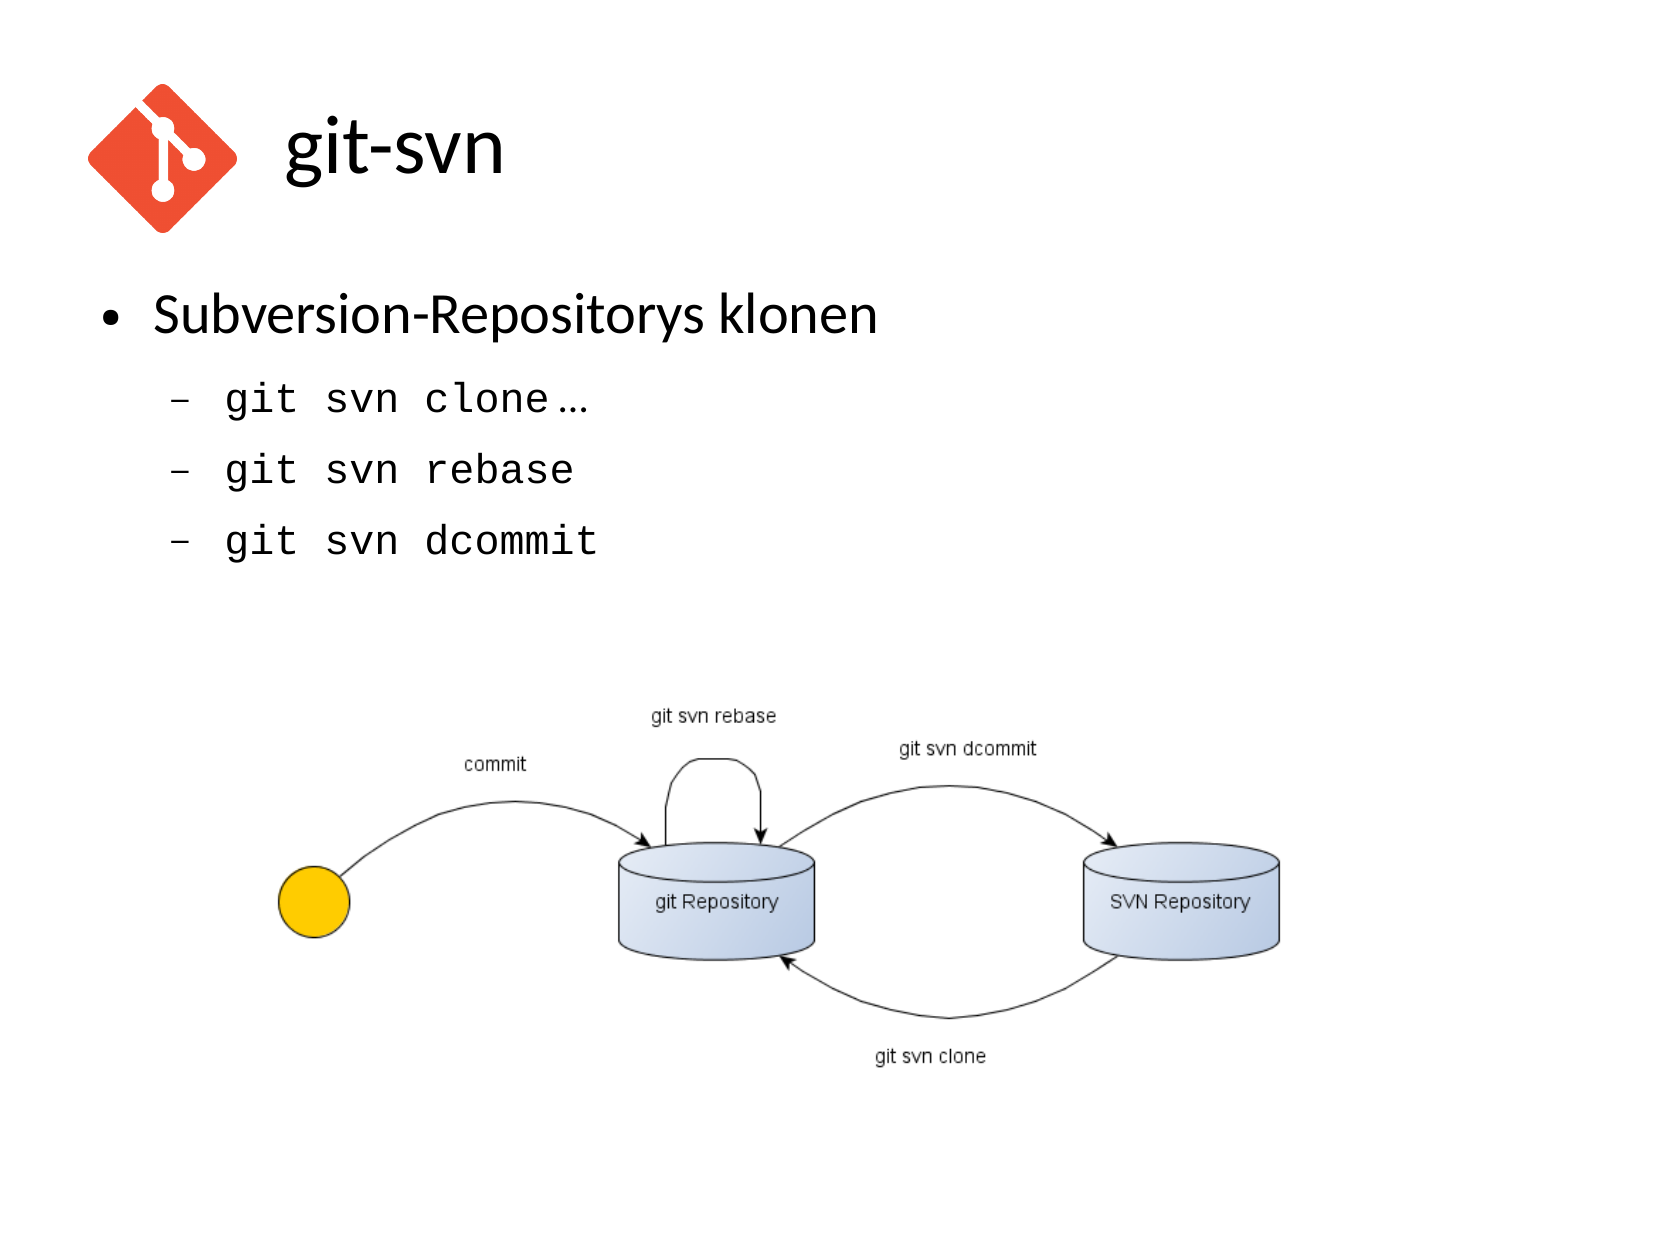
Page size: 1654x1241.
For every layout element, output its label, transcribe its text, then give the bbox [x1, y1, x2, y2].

picture [257, 679, 1300, 1093]
picture [88, 84, 237, 233]
list Subversion-Repositorys klonen git svn clone … git svn rebase git svn dcommit [82, 290, 1571, 1152]
title git-svn [265, 49, 1571, 257]
